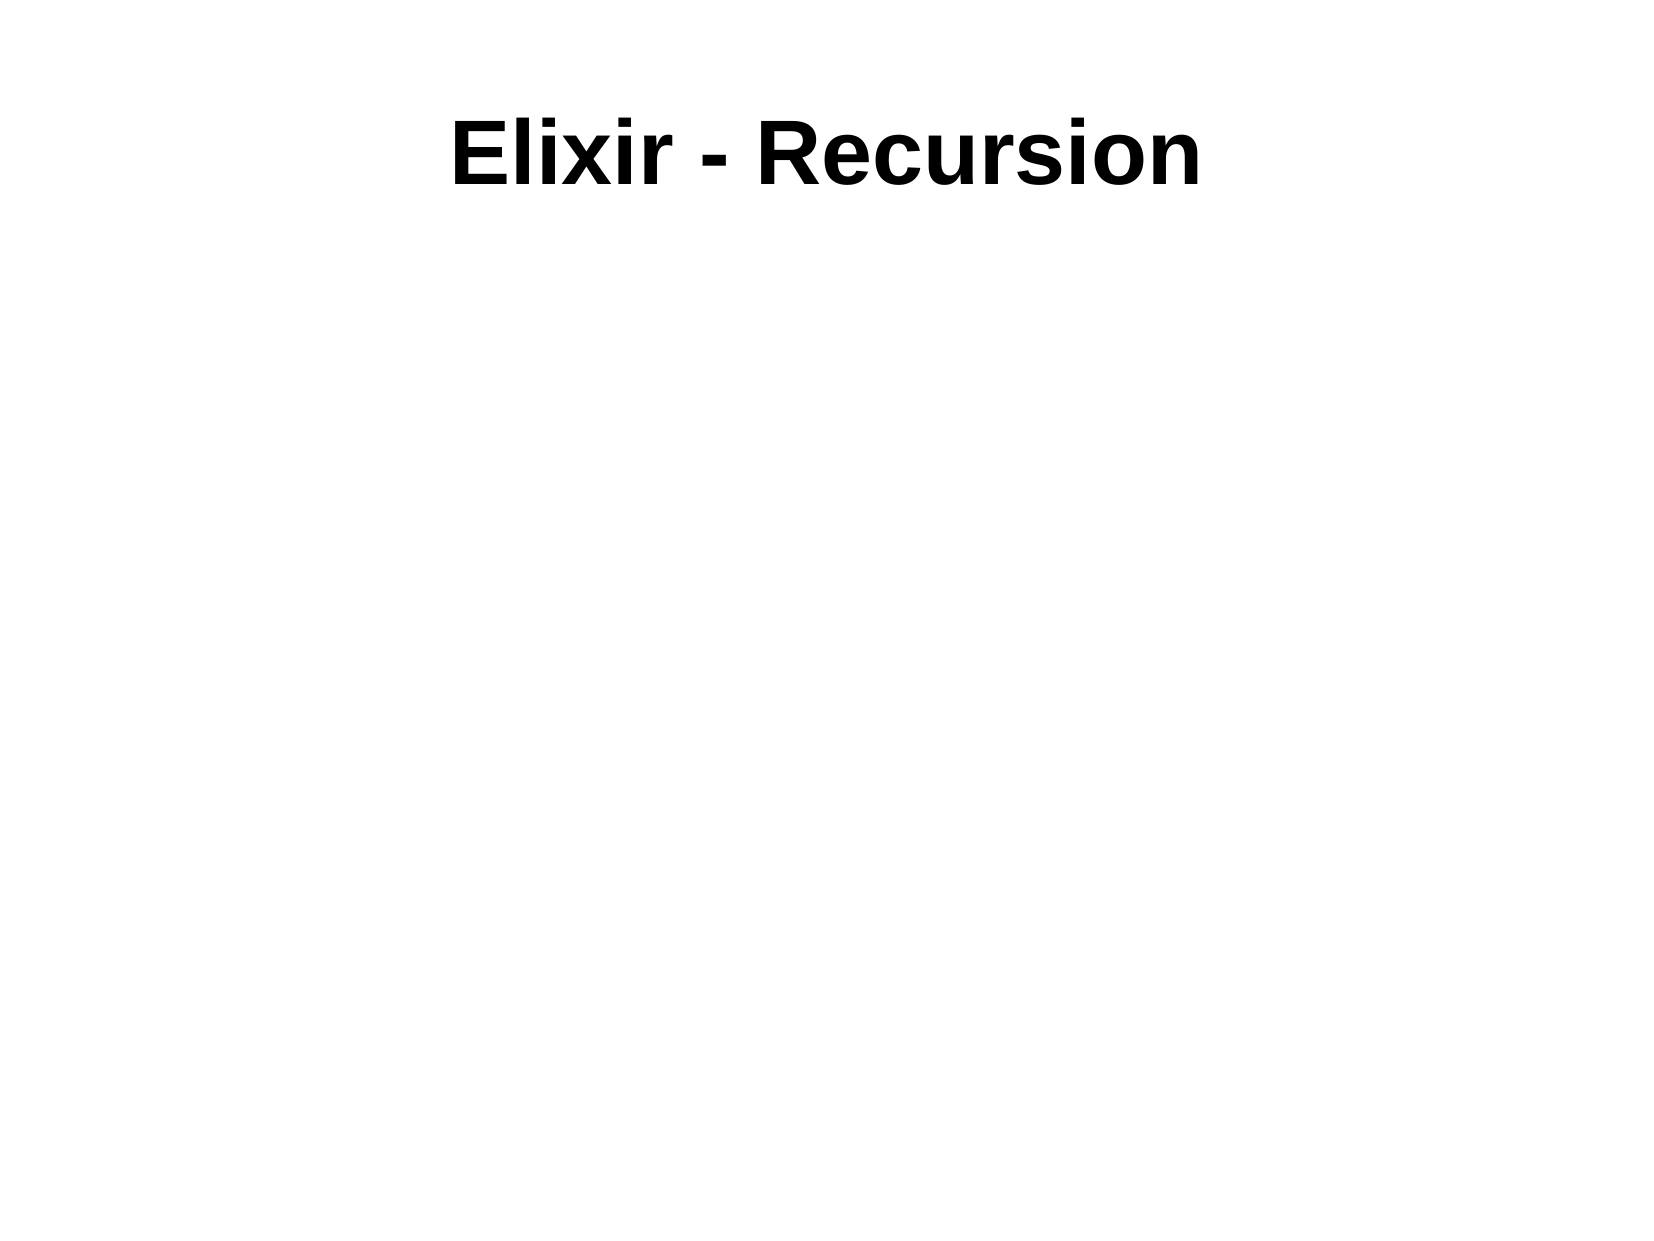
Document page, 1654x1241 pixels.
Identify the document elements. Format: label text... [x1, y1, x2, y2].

title Elixir - Recursion [82, 49, 1571, 257]
